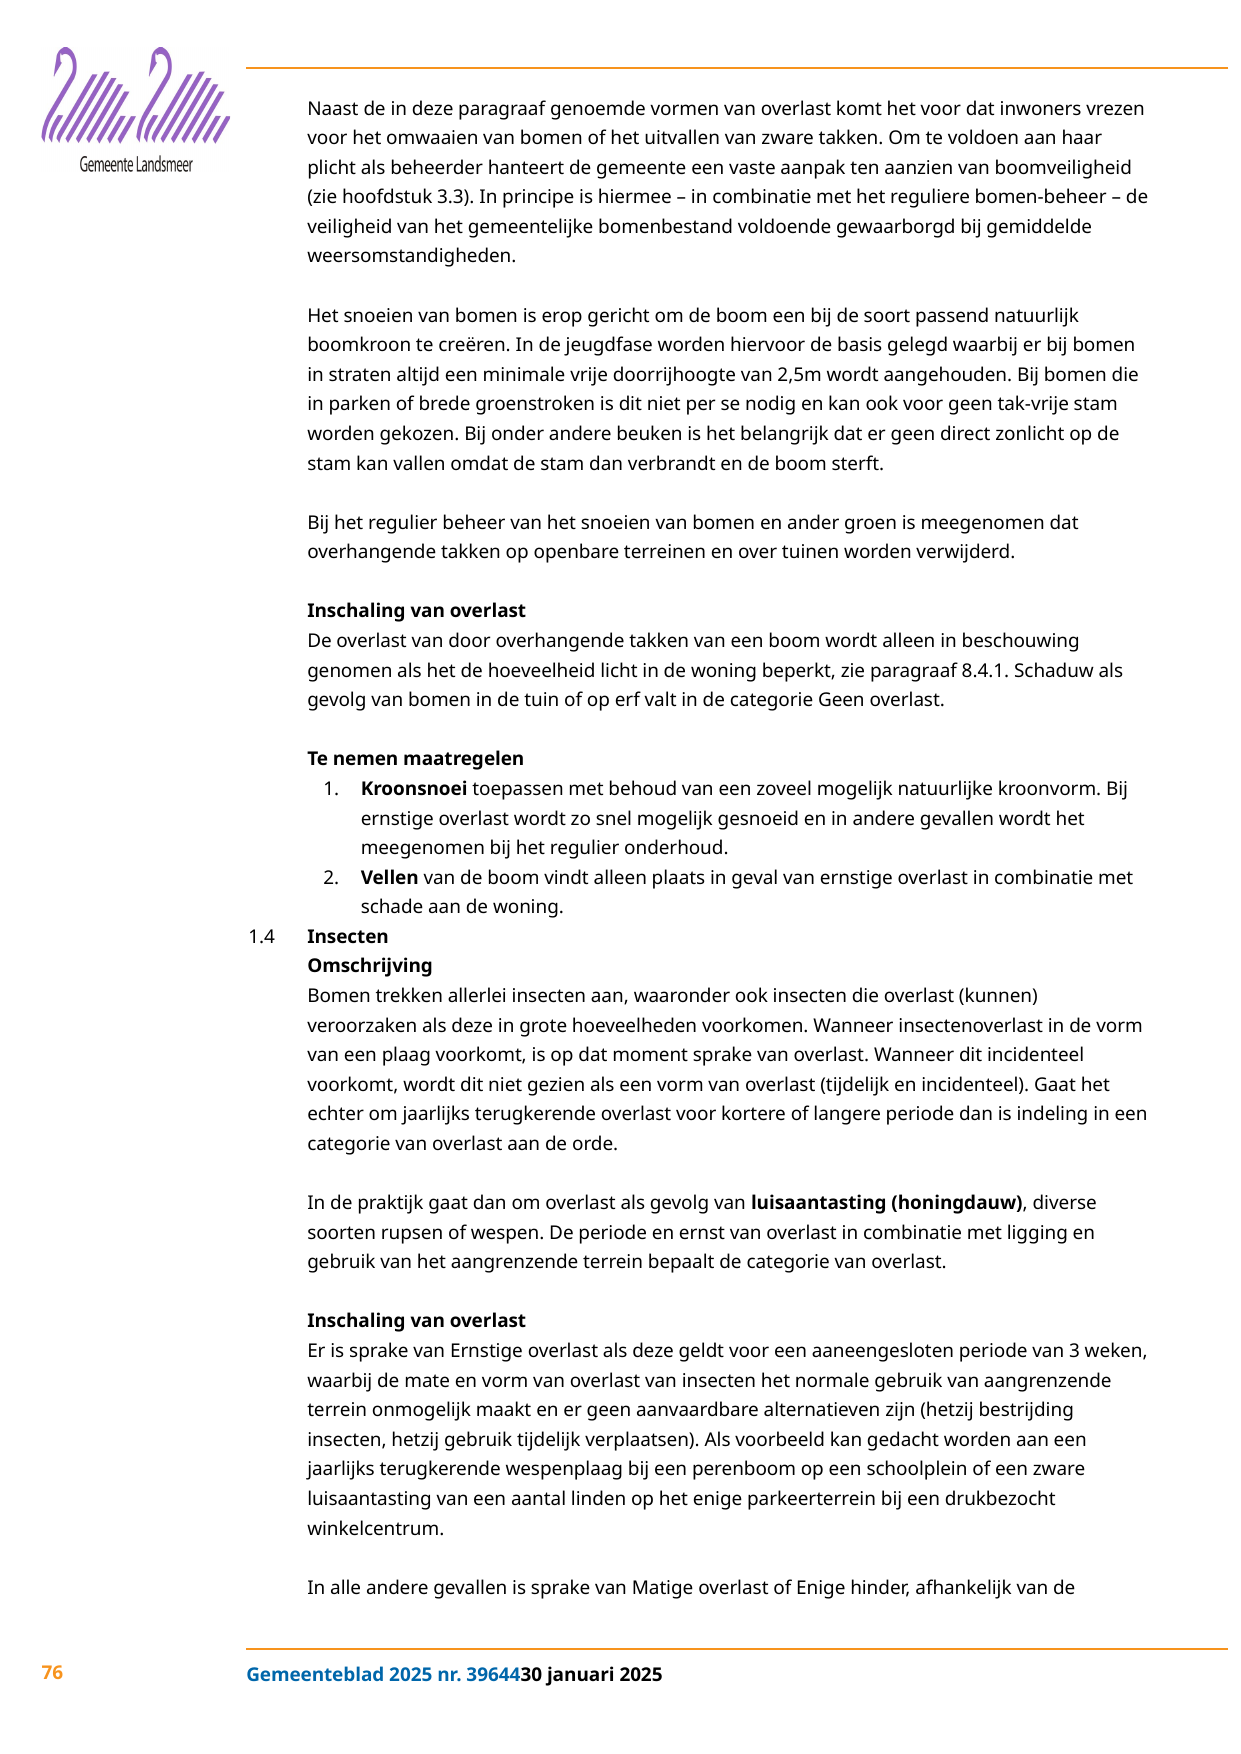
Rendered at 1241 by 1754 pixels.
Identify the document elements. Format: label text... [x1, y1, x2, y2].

list Bomen trekken allerlei insecten aan, waaronder ook insecten die overlast (kunnen) veroorzaken als deze in grote hoeveelheden voorkomen. Wanneer insectenoverlast in de vorm van een plaag voorkomt, is op dat moment sprake van overlast. Wanneer dit incidenteel voorkomt, wordt dit niet gezien als een vorm van overlast (tijdelijk en incidenteel). Gaat het echter om jaarlijks terugkerende overlast voor kortere of langere periode dan is indeling in een categorie van overlast aan de orde. [248, 982, 1152, 1156]
list In alle andere gevallen is sprake van Matige overlast of Enige hinder, afhankelijk van de [248, 1574, 1152, 1600]
list Bij het regulier beheer van het snoeien van bomen en ander groen is meegenomen dat overhangende takken op openbare terreinen en over tuinen worden verwijderd. [248, 509, 1152, 564]
list Naast de in deze paragraaf genoemde vormen van overlast komt het voor dat inwoners vrezen voor het omwaaien van bomen of het uitvallen van zware takken. Om te voldoen aan haar plicht als beheerder hanteert de gemeente een vaste aanpak ten aanzien van boomveiligheid (zie hoofdstuk 3.3). In principe is hiermee – in combinatie met het reguliere bomen-beheer – de veiligheid van het gemeentelijke bomenbestand voldoende gewaarborgd bij gemiddelde weersomstandigheden. [248, 95, 1152, 268]
list In de praktijk gaat dan om overlast als gevolg van luisaantasting (honingdauw), diverse soorten rupsen of wespen. De periode en ernst van overlast in combinatie met ligging en gebruik van het aangrenzende terrein bepaalt de categorie van overlast. [248, 1189, 1152, 1274]
list Er is sprake van Ernstige overlast als deze geldt voor een aaneengesloten periode van 3 weken, waarbij de mate en vorm van overlast van insecten het normale gebruik van aangrenzende terrein onmogelijk maakt en er geen aanvaardbare alternatieven zijn (hetzij bestrijding insecten, hetzij gebruik tijdelijk verplaatsen). Als voorbeeld kan gedacht worden aan een jaarlijks terugkerende wespenplaag bij een perenboom op een schoolplein of een zware luisaantasting van een aantal linden op het enige parkeerterrein bij een drukbezocht winkelcentrum. [248, 1337, 1152, 1541]
list Inschaling van overlast [248, 598, 1152, 623]
list Kroonsnoei toepassen met behoud van een zoveel mogelijk natuurlijke kroonvorm. Bij ernstige overlast wordt zo snel mogelijk gesnoeid en in andere gevallen wordt het meegenomen bij het regulier onderhoud. [323, 775, 1152, 860]
list Inschaling van overlast [248, 1308, 1152, 1333]
list Insecten [248, 923, 1152, 949]
list Vellen van de boom vindt alleen plaats in geval van ernstige overlast in combinatie met schade aan de woning. [323, 864, 1152, 919]
picture [41, 47, 231, 172]
list Omschrijving [248, 953, 1152, 978]
list Te nemen maatregelen [248, 746, 1152, 771]
list Het snoeien van bomen is erop gericht om de boom een bij de soort passend natuurlijk boomkroon te creëren. In de jeugdfase worden hiervoor de basis gelegd waarbij er bij bomen in straten altijd een minimale vrije doorrijhoogte van 2,5m wordt aangehouden. Bij bomen die in parken of brede groenstroken is dit niet per se nodig en kan ook voor geen tak-vrije stam worden gekozen. Bij onder andere beuken is het belangrijk dat er geen direct zonlicht op de stam kan vallen omdat de stam dan verbrandt en de boom sterft. [248, 302, 1152, 476]
list De overlast van door overhangende takken van een boom wordt alleen in beschouwing genomen als het de hoeveelheid licht in de woning beperkt, zie paragraaf 8.4.1. Schaduw als gevolg van bomen in de tuin of op erf valt in de categorie Geen overlast. [248, 627, 1152, 712]
